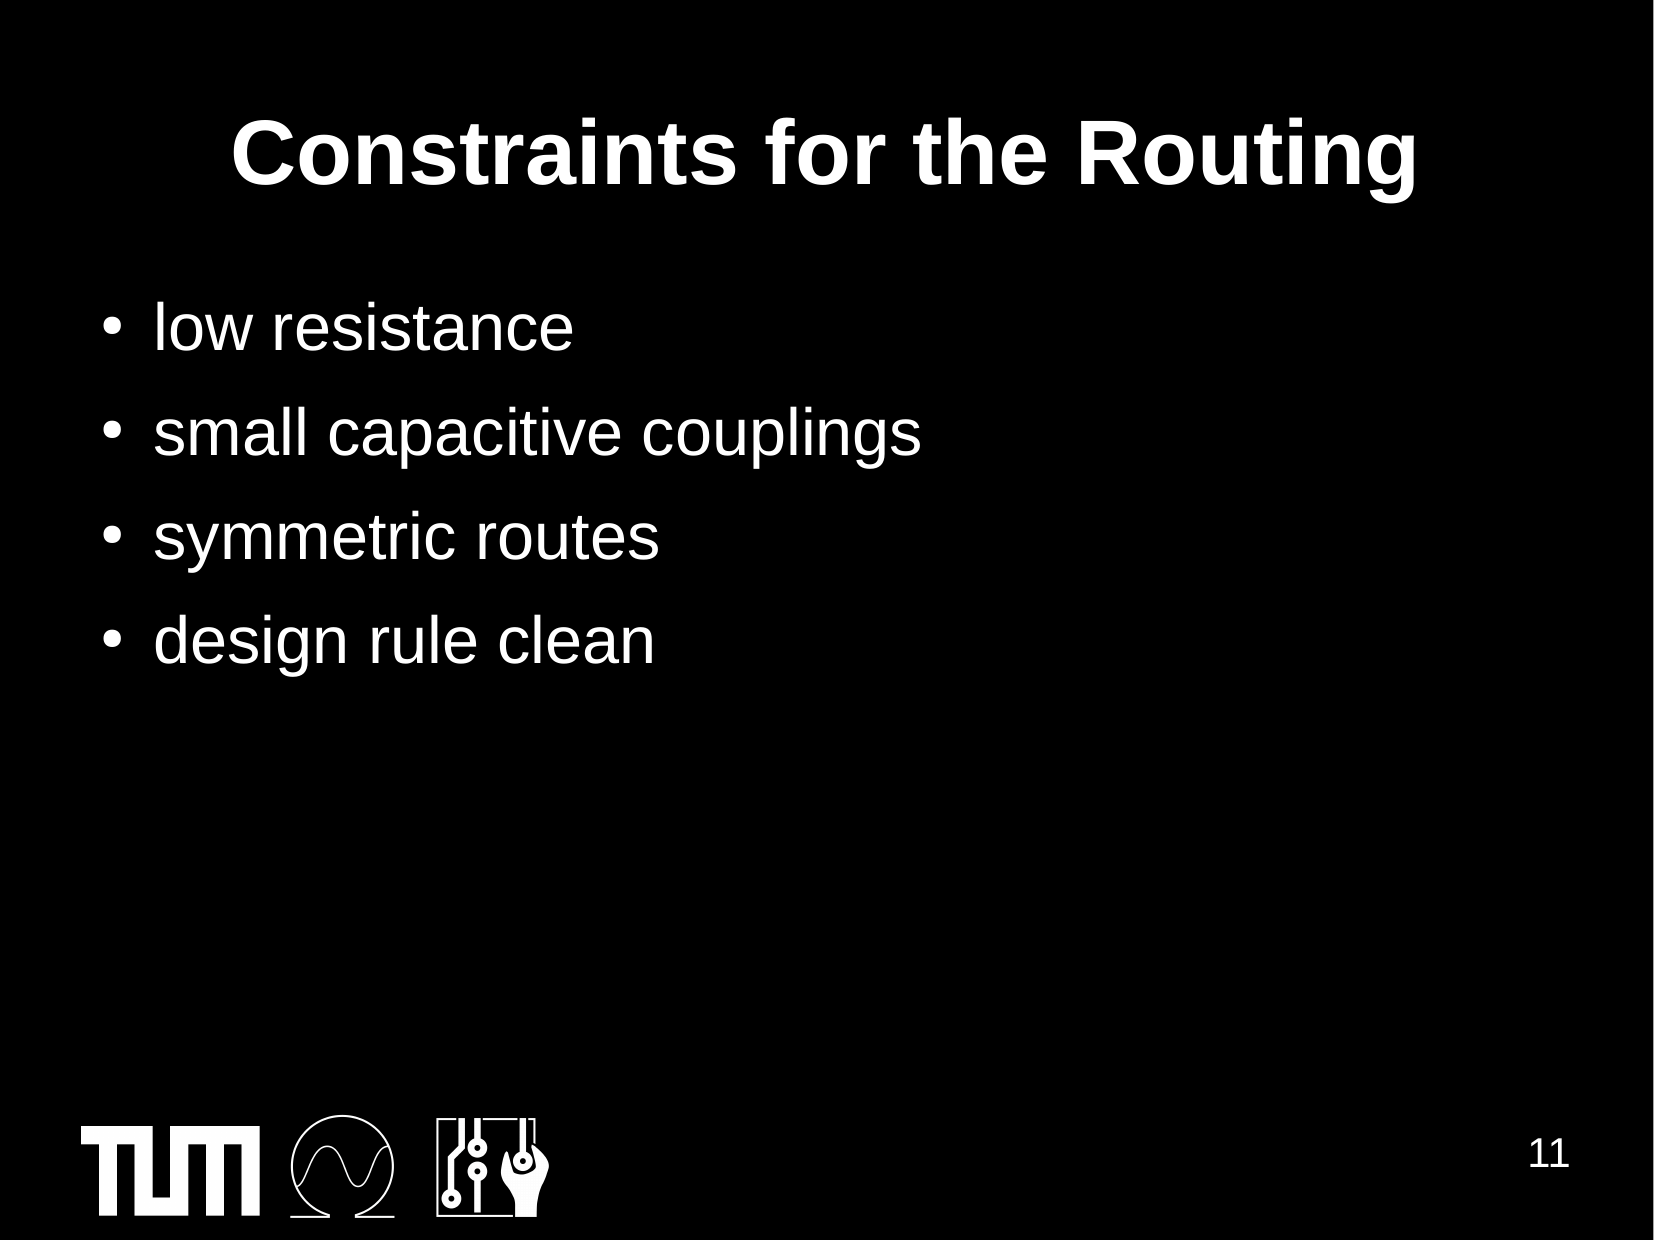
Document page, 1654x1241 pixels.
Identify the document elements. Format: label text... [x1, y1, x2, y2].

title Constraints for the Routing [82, 49, 1571, 257]
picture [425, 1109, 554, 1227]
picture [63, 1108, 272, 1227]
list low resistance small capacitive couplings symmetric routes design rule clean [82, 290, 1571, 1109]
picture [283, 1109, 402, 1227]
